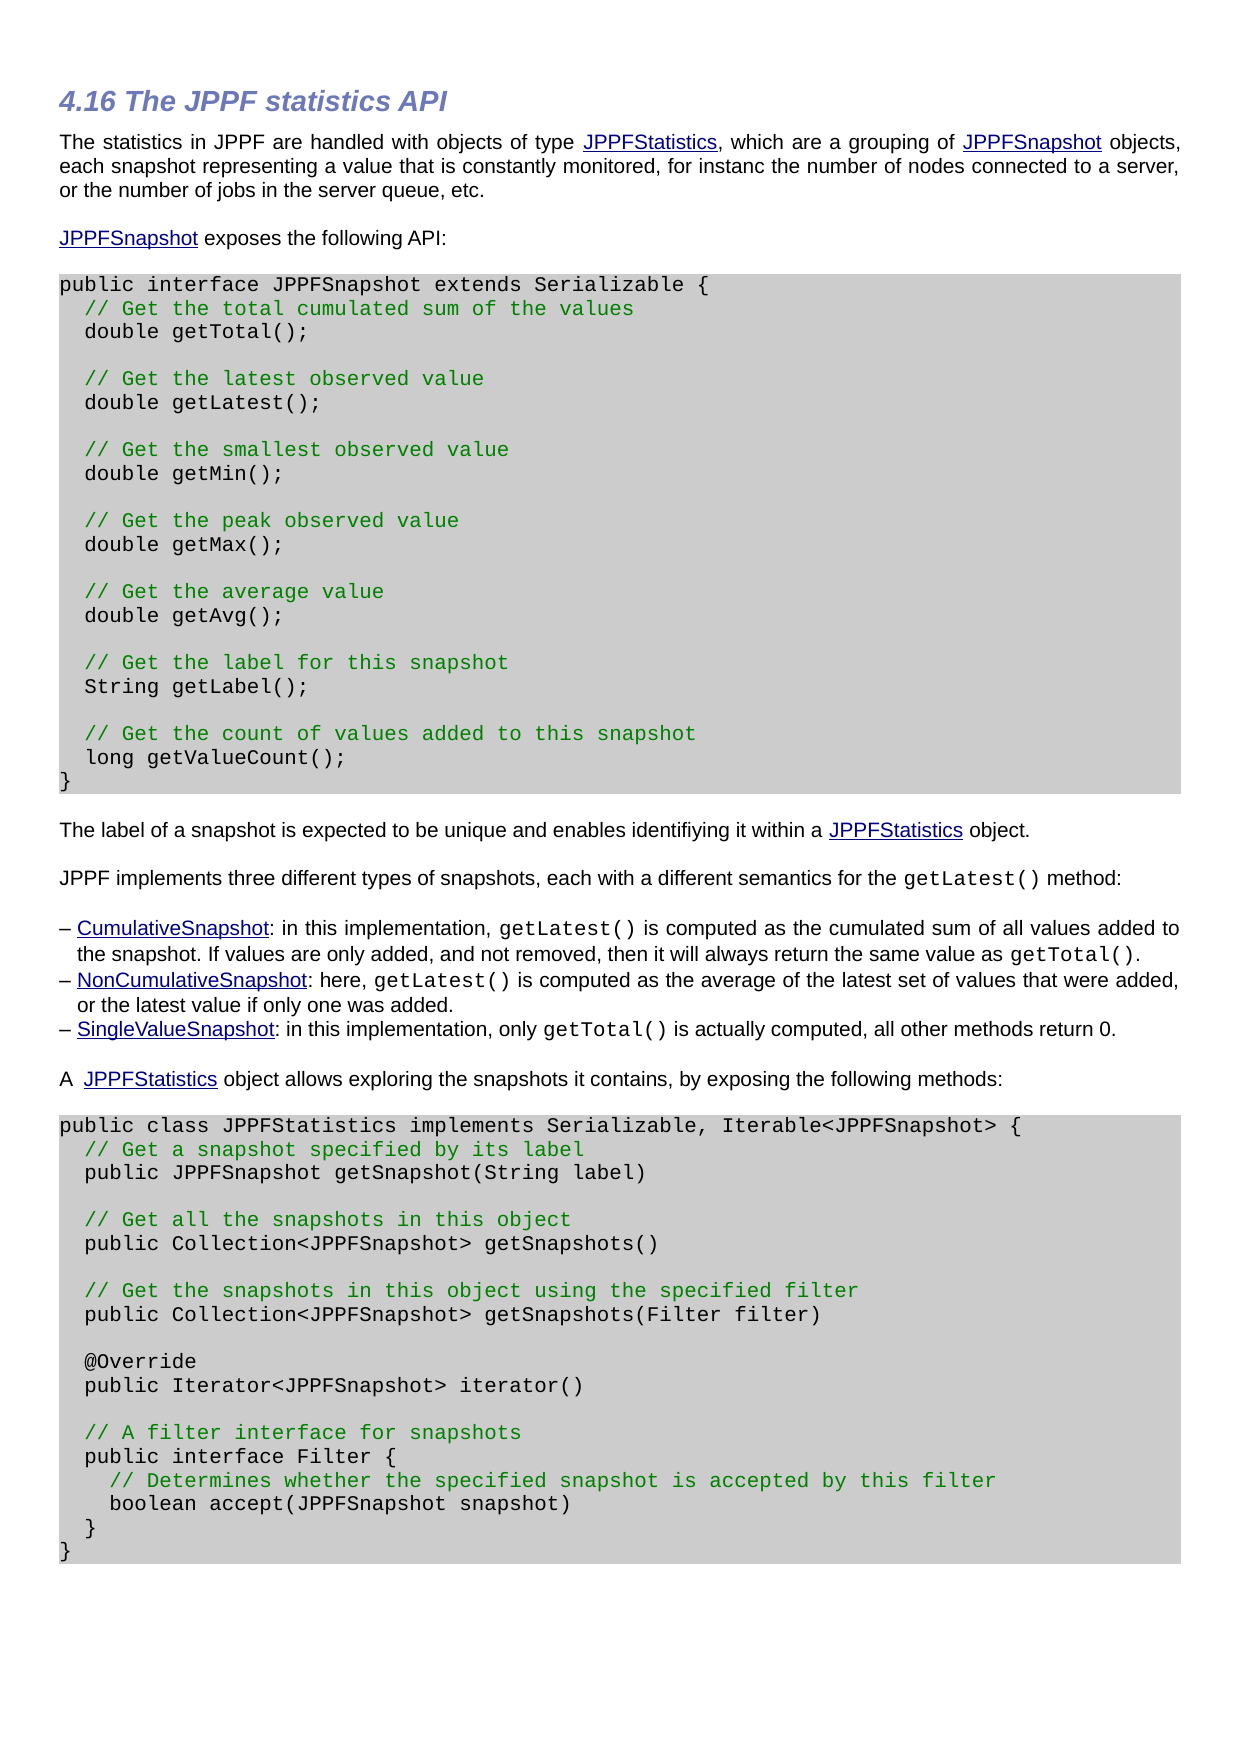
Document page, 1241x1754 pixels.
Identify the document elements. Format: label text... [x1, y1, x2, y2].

text The label of a snapshot is expected to be unique and enables identifiying it within a JPPFStatistics object. [59, 818, 1181, 842]
text // A filter interface for snapshots [59, 1422, 1181, 1446]
text // Get the snapshots in this object using the specified filter [59, 1280, 1181, 1304]
text } [59, 1517, 1181, 1541]
text public Collection<JPPFSnapshot> getSnapshots() [59, 1233, 1181, 1257]
list NonCumulativeSnapshot: here, getLatest() is computed as the average of the latest set of values that were added, or the latest value if only one was added. [59, 967, 1181, 1017]
text double getLatest(); [59, 392, 1181, 416]
text JPPFSnapshot exposes the following API: [59, 226, 1181, 250]
text // Determines whether the specified snapshot is accepted by this filter [59, 1469, 1181, 1493]
subtitle The JPPF statistics API [59, 84, 1181, 118]
text long getValueCount(); [59, 747, 1181, 770]
text double getMin(); [59, 463, 1181, 487]
text // Get all the snapshots in this object [59, 1209, 1181, 1233]
text // Get the average value [59, 581, 1181, 605]
text // Get the peak observed value [59, 510, 1181, 534]
text double getMax(); [59, 534, 1181, 558]
text @Override [59, 1351, 1181, 1375]
text String getLabel(); [59, 676, 1181, 699]
text // Get the latest observed value [59, 368, 1181, 392]
text double getTotal(); [59, 321, 1181, 345]
text public class JPPFStatistics implements Serializable, Iterable<JPPFSnapshot> { [59, 1115, 1181, 1138]
text The statistics in JPPF are handled with objects of type JPPFStatistics, which are a grouping of JPPFSnapshot objects, each snapshot representing a value that is constantly monitored, for instanc the number of nodes connected to a server, or the number of jobs in the server queue, etc. [59, 130, 1181, 202]
text public interface Filter { [59, 1446, 1181, 1469]
list CumulativeSnapshot: in this implementation, getLatest() is computed as the cumulated sum of all values added to the snapshot. If values are only added, and not removed, then it will always return the same value as getTotal(). [59, 916, 1181, 967]
text double getAvg(); [59, 605, 1181, 628]
text } [59, 1541, 1181, 1564]
text boolean accept(JPPFSnapshot snapshot) [59, 1493, 1181, 1517]
text // Get the total cumulated sum of the values [59, 297, 1181, 321]
text // Get the label for this snapshot [59, 652, 1181, 676]
text public Collection<JPPFSnapshot> getSnapshots(Filter filter) [59, 1304, 1181, 1328]
text } [59, 770, 1181, 794]
text A JPPFStatistics object allows exploring the snapshots it contains, by exposing the following methods: [59, 1067, 1181, 1091]
text // Get the smallest observed value [59, 439, 1181, 463]
text public JPPFSnapshot getSnapshot(String label) [59, 1162, 1181, 1186]
text JPPF implements three different types of snapshots, each with a different semantics for the getLatest() method: [59, 866, 1181, 892]
text // Get the count of values added to this snapshot [59, 723, 1181, 747]
list SingleValueSnapshot: in this implementation, only getTotal() is actually computed, all other methods return 0. [59, 1017, 1181, 1043]
text public interface JPPFSnapshot extends Serializable { [59, 274, 1181, 297]
text // Get a snapshot specified by its label [59, 1138, 1181, 1162]
text public Iterator<JPPFSnapshot> iterator() [59, 1375, 1181, 1399]
